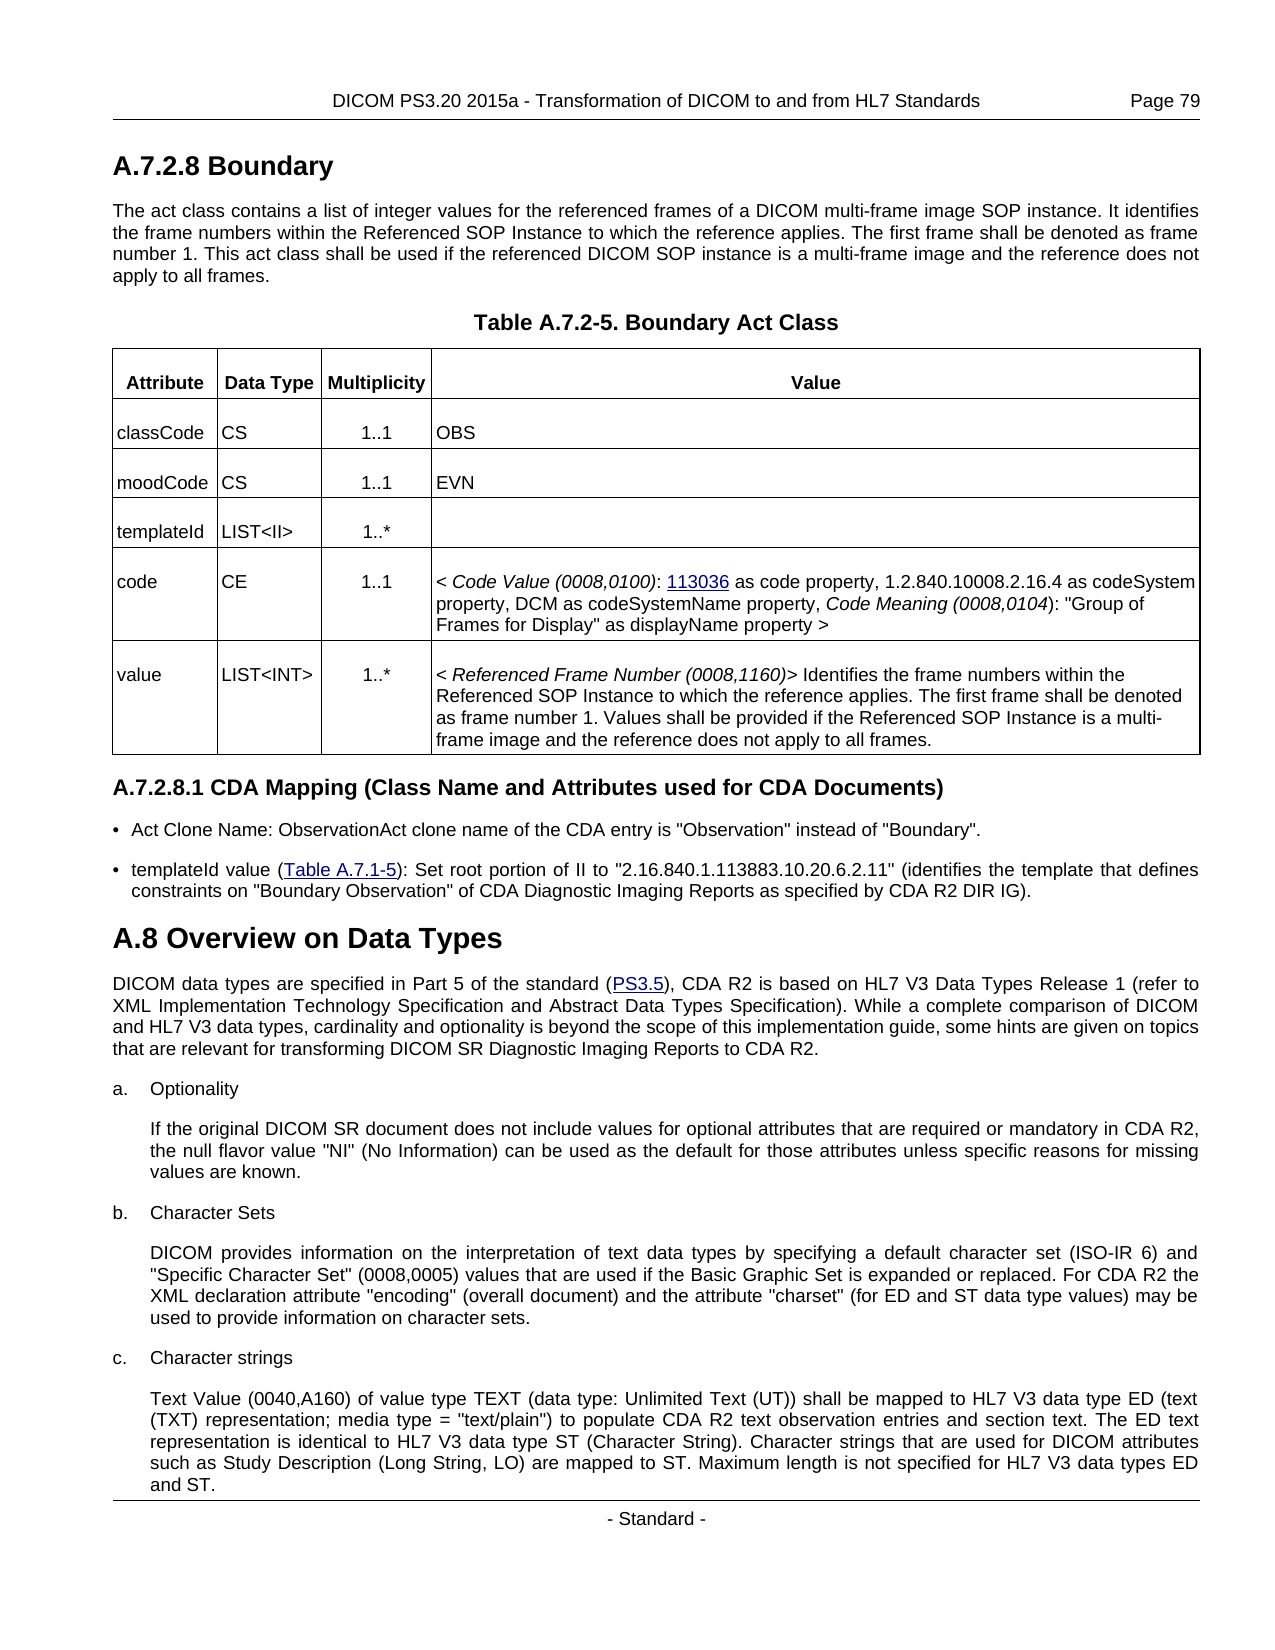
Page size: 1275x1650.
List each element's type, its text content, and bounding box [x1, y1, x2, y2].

table_cell classCode [113, 399, 217, 447]
table_cell 1..1 [322, 399, 431, 447]
table_cell < Referenced Frame Number (0008,1160)> Identifies the frame numbers within the Referenced SOP Instance to which the reference applies. The first frame shall be denoted as frame number 1. Values shall be provided if the Referenced SOP Instance is a multi-frame image and the reference does not apply to all frames. [432, 641, 1199, 754]
list Character Sets [112, 1202, 1200, 1223]
table_cell LIST<INT> [218, 641, 321, 754]
list DICOM provides information on the interpretation of text data types by specifying a default character set (ISO-IR 6) and "Specific Character Set" (0008,0005) values that are used if the Basic Graphic Set is expanded or replaced. For CDA R2 the XML declaration attribute "encoding" (overall document) and the attribute "charset" (for ED and ST data type values) may be used to provide information on character sets. [112, 1242, 1200, 1328]
table_header Value [432, 349, 1199, 398]
table_header Attribute [113, 349, 217, 398]
table_cell moodCode [113, 449, 217, 497]
list templateId value (Table A.7.1-5): Set root portion of II to "2.16.840.1.113883.10.20.6.2.11" (identifies the template that defines constraints on "Boundary Observation" of CDA Diagnostic Imaging Reports as specified by CDA R2 DIR IG). [112, 859, 1200, 902]
table_cell LIST<II> [218, 498, 321, 547]
list If the original DICOM SR document does not include values for optional attributes that are required or mandatory in CDA R2, the null flavor value "NI" (No Information) can be used as the default for those attributes unless specific reasons for missing values are known. [112, 1118, 1200, 1183]
table_header Multiplicity [322, 349, 431, 398]
table_cell 1..1 [322, 548, 431, 640]
list Character strings [112, 1347, 1200, 1368]
table_cell code [113, 548, 217, 640]
list Optionality [112, 1078, 1200, 1099]
table_cell templateId [113, 498, 217, 547]
table_cell CS [218, 449, 321, 497]
table_cell CS [218, 399, 321, 447]
table_cell value [113, 641, 217, 754]
text The act class contains a list of integer values for the referenced frames of a DICOM multi-frame image SOP instance. It identifies the frame numbers within the Referenced SOP Instance to which the reference applies. The first frame shall be denoted as frame number 1. This act class shall be used if the referenced DICOM SOP instance is a multi-frame image and the reference does not apply to all frames. [112, 200, 1200, 286]
text Table A.7.2-5. Boundary Act Class [112, 309, 1200, 334]
text DICOM data types are specified in Part 5 of the standard (PS3.5), CDA R2 is based on HL7 V3 Data Types Release 1 (refer to XML Implementation Technology Specification and Abstract Data Types Specification). While a complete comparison of DICOM and HL7 V3 data types, cardinality and optionality is beyond the scope of this implementation guide, some hints are given on topics that are relevant for transforming DICOM SR Diagnostic Imaging Reports to CDA R2. [112, 973, 1200, 1059]
table_cell OBS [432, 399, 1199, 447]
table_cell EVN [432, 449, 1199, 497]
text A.8 Overview on Data Types [112, 921, 1200, 954]
list Act Clone Name: ObservationAct clone name of the CDA entry is "Observation" instead of "Boundary". [112, 818, 1200, 840]
text A.7.2.8 Boundary [112, 150, 1200, 181]
table_cell CE [218, 548, 321, 640]
table_cell 1..* [322, 641, 431, 754]
table_cell < Code Value (0008,0100): 113036 as code property, 1.2.840.10008.2.16.4 as codeSystem property, DCM as codeSystemName property, Code Meaning (0008,0104): "Group of Frames for Display" as displayName property > [432, 548, 1199, 640]
text A.7.2.8.1 CDA Mapping (Class Name and Attributes used for CDA Documents) [112, 774, 1200, 800]
table_cell 1..* [322, 498, 431, 547]
table_header Data Type [218, 349, 321, 398]
table_cell 1..1 [322, 449, 431, 497]
list Text Value (0040,A160) of value type TEXT (data type: Unlimited Text (UT)) shall be mapped to HL7 V3 data type ED (text (TXT) representation; media type = "text/plain") to populate CDA R2 text observation entries and section text. The ED text representation is identical to HL7 V3 data type ST (Character String). Character strings that are used for DICOM attributes such as Study Description (Long String, LO) are mapped to ST. Maximum length is not specified for HL7 V3 data types ED and ST. [112, 1387, 1200, 1495]
table_cell [432, 498, 1199, 547]
